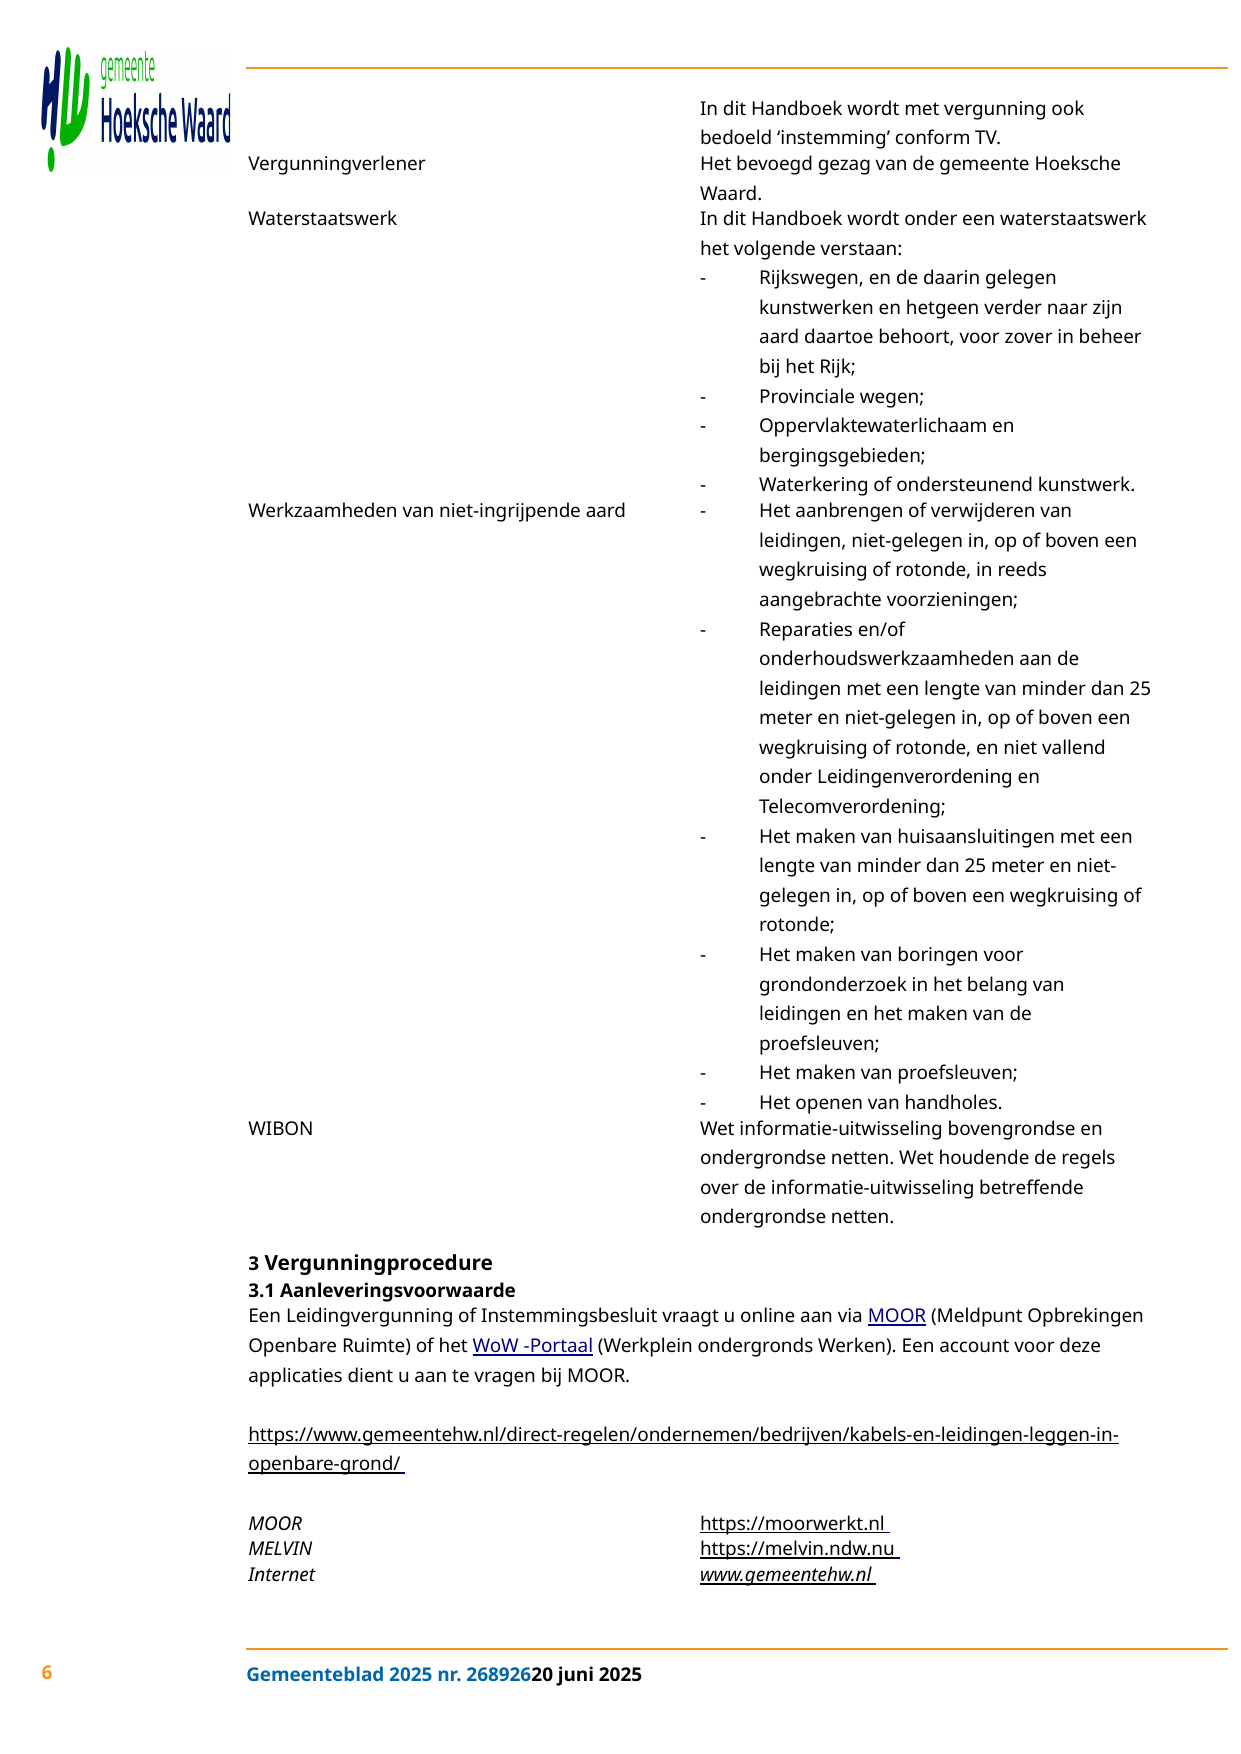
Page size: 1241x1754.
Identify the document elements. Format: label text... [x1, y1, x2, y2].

table_cell Waterstaatswerk [248, 205, 700, 497]
table_header MOOR [248, 1510, 700, 1536]
table_cell www.gemeentehw.nl [700, 1561, 1152, 1587]
table_cell Het aanbrengen of verwijderen van leidingen, niet-gelegen in, op of boven een wegkruising of rotonde, in reeds aangebrachte voorzieningen; Reparaties en/of onderhoudswerkzaamheden aan de leidingen met een lengte van minder dan 25 meter en niet-gelegen in, op of boven een wegkruising of rotonde, en niet vallend onder Leidingenverordening en Telecomverordening; Het maken van huisaansluitingen met een lengte van minder dan 25 meter en niet-gelegen in, op of boven een wegkruising of rotonde; Het maken van boringen voor grondonderzoek in het belang van leidingen en het maken van de proefsleuven; Het maken van proefsleuven; Het openen van handholes. [700, 498, 1152, 1115]
table_cell Het bevoegd gezag van de gemeente Hoeksche Waard. [700, 150, 1152, 205]
table_header https://moorwerkt.nl [700, 1510, 1152, 1536]
table_cell [248, 95, 700, 150]
table_cell https://melvin.ndw.nu [700, 1536, 1152, 1561]
table_cell Werkzaamheden van niet-ingrijpende aard [248, 498, 700, 1115]
table_cell Wet informatie-uitwisseling bovengrondse en ondergrondse netten. Wet houdende de regels over de informatie-uitwisseling betreffende ondergrondse netten. [700, 1115, 1152, 1229]
table_cell MELVIN [248, 1536, 700, 1561]
table_cell In dit Handboek wordt met vergunning ook bedoeld ‘instemming’ conform TV. [700, 95, 1152, 150]
text Een Leidingvergunning of Instemmingsbesluit vraagt u online aan via MOOR (Meldpunt Opbrekingen Openbare Ruimte) of het WoW -Portaal (Werkplein ondergronds Werken). Een account voor deze applicaties dient u aan te vragen bij MOOR. [248, 1303, 1152, 1388]
table_cell In dit Handboek wordt onder een waterstaatswerk het volgende verstaan: Rijkswegen, en de daarin gelegen kunstwerken en hetgeen verder naar zijn aard daartoe behoort, voor zover in beheer bij het Rijk; Provinciale wegen; Oppervlaktewaterlichaam en bergingsgebieden; Waterkering of ondersteunend kunstwerk. [700, 205, 1152, 497]
table_cell Internet [248, 1561, 700, 1587]
text https://www.gemeentehw.nl/direct-regelen/ondernemen/bedrijven/kabels-en-leidingen-leggen-in-openbare-grond/ [248, 1421, 1152, 1476]
table_cell WIBON [248, 1115, 700, 1229]
table_cell Vergunningverlener [248, 150, 700, 205]
text 3.1 Aanleveringsvoorwaarde [248, 1277, 1152, 1303]
picture [41, 47, 231, 172]
text 3 Vergunningprocedure [248, 1248, 1152, 1277]
